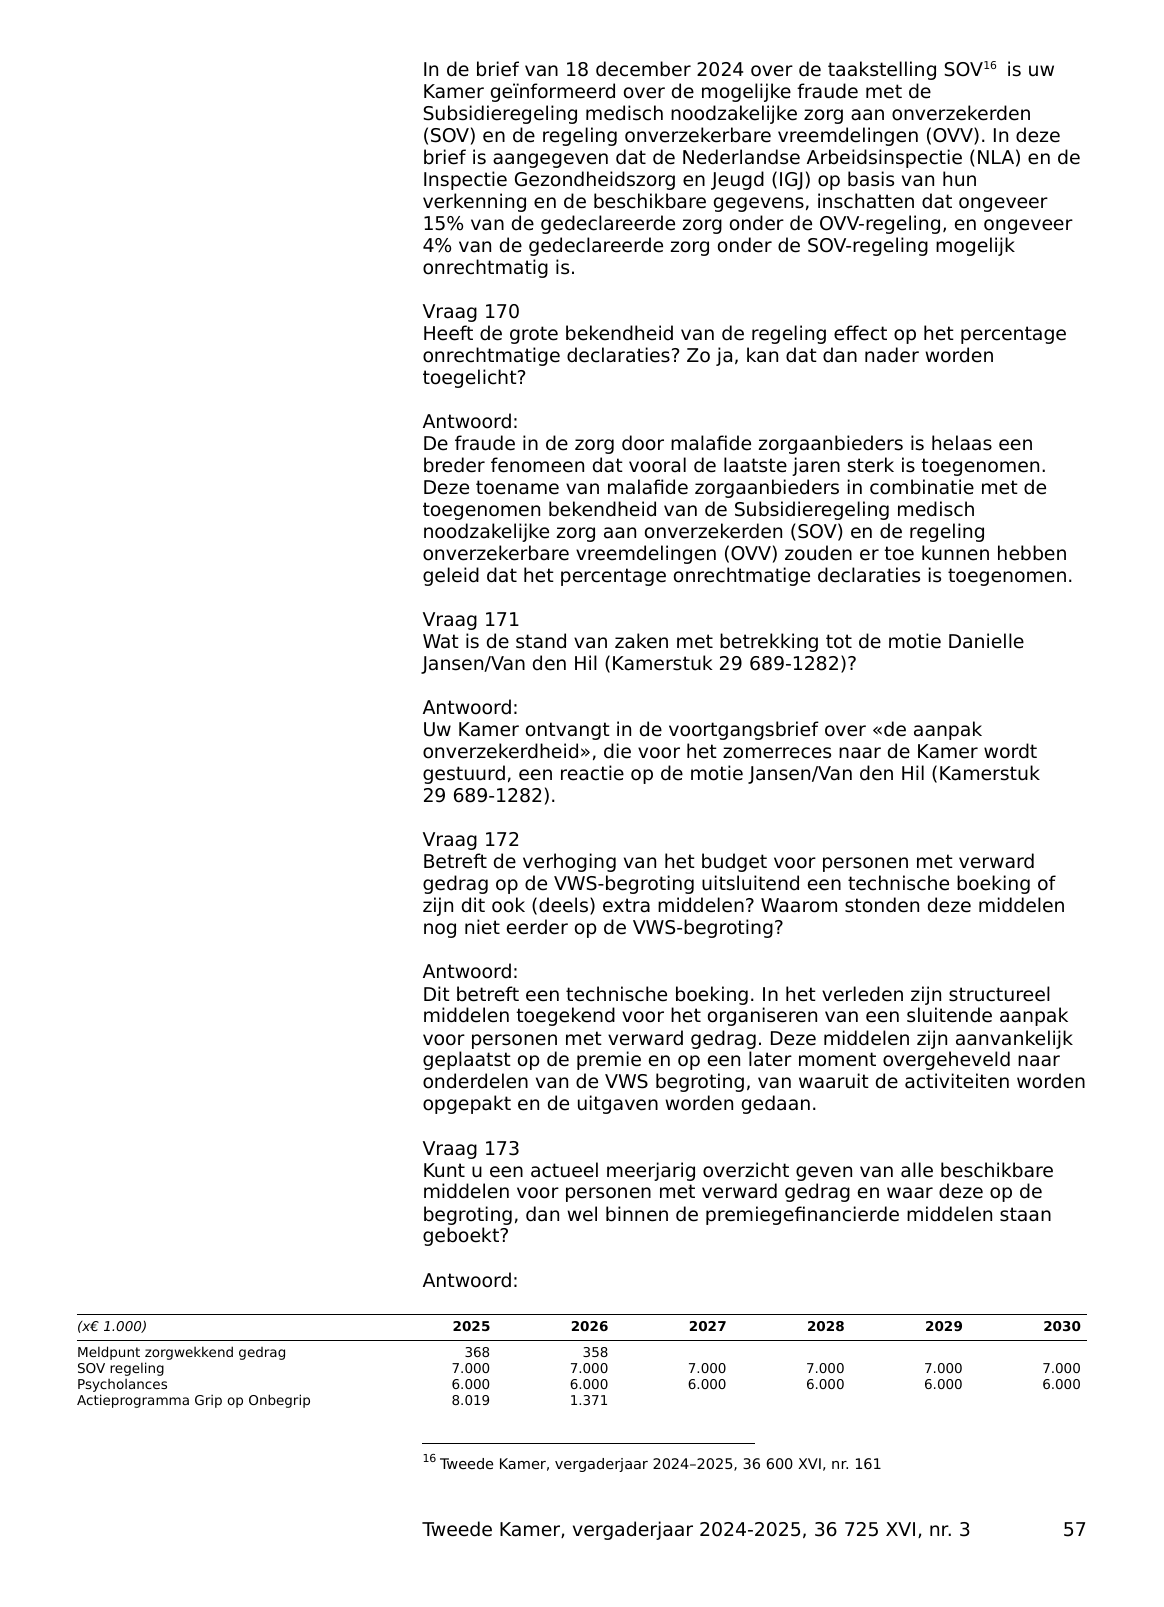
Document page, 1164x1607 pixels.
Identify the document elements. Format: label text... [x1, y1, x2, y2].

table_cell 6.000 [732, 1377, 850, 1392]
table_cell Meldpunt zorgwekkend gedrag [77, 1341, 378, 1361]
table_cell [969, 1341, 1087, 1361]
text Vraag 171 [422, 609, 1087, 631]
table_header 2030 [969, 1315, 1087, 1339]
table_cell 7.000 [378, 1361, 496, 1377]
text Kunt u een actueel meerjarig overzicht geven van alle beschikbare middelen voor personen met verward gedrag en waar deze op de begroting, dan wel binnen de premiegefinancierde middelen staan geboekt? [422, 1159, 1087, 1247]
text Antwoord: [422, 411, 1087, 433]
table_header 2029 [850, 1315, 968, 1339]
table_header 2026 [496, 1315, 614, 1339]
text Antwoord: [422, 697, 1087, 719]
table_cell 7.000 [850, 1361, 968, 1377]
table_header 2028 [732, 1315, 850, 1339]
text Wat is de stand van zaken met betrekking tot de motie Danielle Jansen/Van den Hil (Kamerstuk 29 689-1282)? [422, 631, 1087, 675]
table_cell [614, 1341, 732, 1361]
table_cell 7.000 [732, 1361, 850, 1377]
text De fraude in de zorg door malafide zorgaanbieders is helaas een breder fenomeen dat vooral de laatste jaren sterk is toegenomen. Deze toename van malafide zorgaanbieders in combinatie met de toegenomen bekendheid van de Subsidieregeling medisch noodzakelijke zorg aan onverzekerden (SOV) en de regeling onverzekerbare vreemdelingen (OVV) zouden er toe kunnen hebben geleid dat het percentage onrechtmatige declaraties is toegenomen. [422, 433, 1087, 587]
table_cell 6.000 [378, 1377, 496, 1392]
text Betreft de verhoging van het budget voor personen met verward gedrag op de VWS-begroting uitsluitend een technische boeking of zijn dit ook (deels) extra middelen? Waarom stonden deze middelen nog niet eerder op de VWS-begroting? [422, 851, 1087, 939]
table_header 2025 [378, 1315, 496, 1339]
table_cell [614, 1393, 732, 1408]
table_cell Actieprogramma Grip op Onbegrip [77, 1393, 378, 1408]
text Vraag 170 [422, 301, 1087, 323]
text Uw Kamer ontvangt in de voortgangsbrief over «de aanpak onverzekerdheid», die voor het zomerreces naar de Kamer wordt gestuurd, een reactie op de motie Jansen/Van den Hil (Kamerstuk 29 689-1282). [422, 719, 1087, 807]
table_cell 6.000 [496, 1377, 614, 1392]
text Antwoord: [422, 1269, 1087, 1292]
text Heeft de grote bekendheid van de regeling effect op het percentage onrechtmatige declaraties? Zo ja, kan dat dan nader worden toegelicht? [422, 323, 1087, 389]
table_cell 358 [496, 1341, 614, 1361]
table_cell 368 [378, 1341, 496, 1361]
table_cell [850, 1341, 968, 1361]
table_cell 6.000 [969, 1377, 1087, 1392]
table_cell Psycholances [77, 1377, 378, 1392]
table_cell 7.000 [614, 1361, 732, 1377]
text Dit betreft een technische boeking. In het verleden zijn structureel middelen toegekend voor het organiseren van een sluitende aanpak voor personen met verward gedrag. Deze middelen zijn aanvankelijk geplaatst op de premie en op een later moment overgeheveld naar onderdelen van de VWS begroting, van waaruit de activiteiten worden opgepakt en de uitgaven worden gedaan. [422, 983, 1087, 1115]
table_header (x€ 1.000) [77, 1315, 378, 1339]
table_cell 1.371 [496, 1393, 614, 1408]
text Vraag 172 [422, 829, 1087, 851]
table_cell 7.000 [969, 1361, 1087, 1377]
text Tweede Kamer, vergaderjaar 2024–2025, 36 600 XVI, nr. 161 [422, 1452, 1087, 1474]
table_cell 8.019 [378, 1393, 496, 1408]
table_cell [850, 1393, 968, 1408]
text Vraag 173 [422, 1137, 1087, 1159]
table_cell 6.000 [614, 1377, 732, 1392]
text In de brief van 18 december 2024 over de taakstelling SOV is uw Kamer geïnformeerd over de mogelijke fraude met de Subsidieregeling medisch noodzakelijke zorg aan onverzekerden (SOV) en de regeling onverzekerbare vreemdelingen (OVV). In deze brief is aangegeven dat de Nederlandse Arbeidsinspectie (NLA) en de Inspectie Gezondheidszorg en Jeugd (IGJ) op basis van hun verkenning en de beschikbare gegevens, inschatten dat ongeveer 15% van de gedeclareerde zorg onder de OVV-regeling, en ongeveer 4% van de gedeclareerde zorg onder de SOV-regeling mogelijk onrechtmatig is. [422, 59, 1087, 279]
table_cell [732, 1393, 850, 1408]
table_cell 7.000 [496, 1361, 614, 1377]
table_cell SOV regeling [77, 1361, 378, 1377]
table_cell [732, 1341, 850, 1361]
text Antwoord: [422, 961, 1087, 983]
table_cell [969, 1393, 1087, 1408]
table_header 2027 [614, 1315, 732, 1339]
table_cell 6.000 [850, 1377, 968, 1392]
